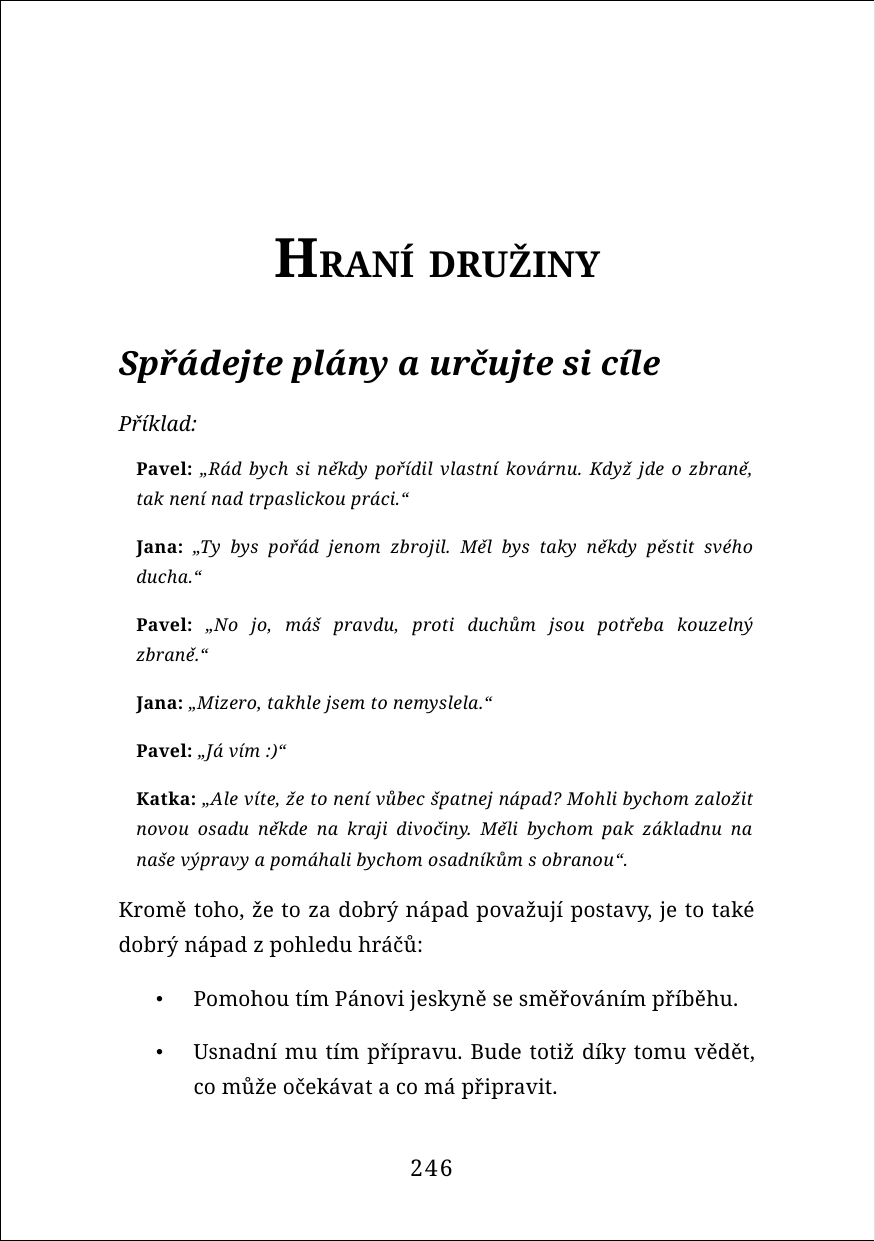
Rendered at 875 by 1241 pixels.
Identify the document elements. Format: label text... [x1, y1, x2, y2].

list Usnadní mu tím přípravu. Bude totiž díky tomu vědět, co může očekávat a co má připravit. [156, 1037, 756, 1101]
subtitle Spřádejte plány a určujte si cíle [118, 340, 756, 386]
text Pavel: „Já vím :)“ [136, 739, 756, 763]
text Katka: „Ale víte, že to není vůbec špatnej nápad? Mohli bychom založit novou osadu někde na kraji divočiny. Měli bychom pak základnu na naše výpravy a pomáhali bychom osadníkům s obranou“. [136, 787, 756, 871]
text Kromě toho, že to za dobrý nápad považují postavy, je to také dobrý nápad z pohledu hráčů: [118, 895, 756, 959]
subtitle Hraní družiny [118, 219, 756, 293]
list Pomohou tím Pánovi jeskyně se směřováním příběhu. [156, 984, 756, 1012]
text Jana: „Mizero, takhle jsem to nemyslela.“ [136, 691, 756, 715]
text Příklad: [118, 409, 756, 438]
text Jana: „Ty bys pořád jenom zbrojil. Měl bys taky někdy pěstit svého ducha.“ [136, 534, 756, 589]
text Pavel: „Rád bych si někdy pořídil vlastní kovárnu. Když jde o zbraně, tak není nad trpaslickou práci.“ [136, 456, 756, 511]
text Pavel: „No jo, máš pravdu, proti duchům jsou potřeba kouzelný zbraně.“ [136, 613, 756, 667]
